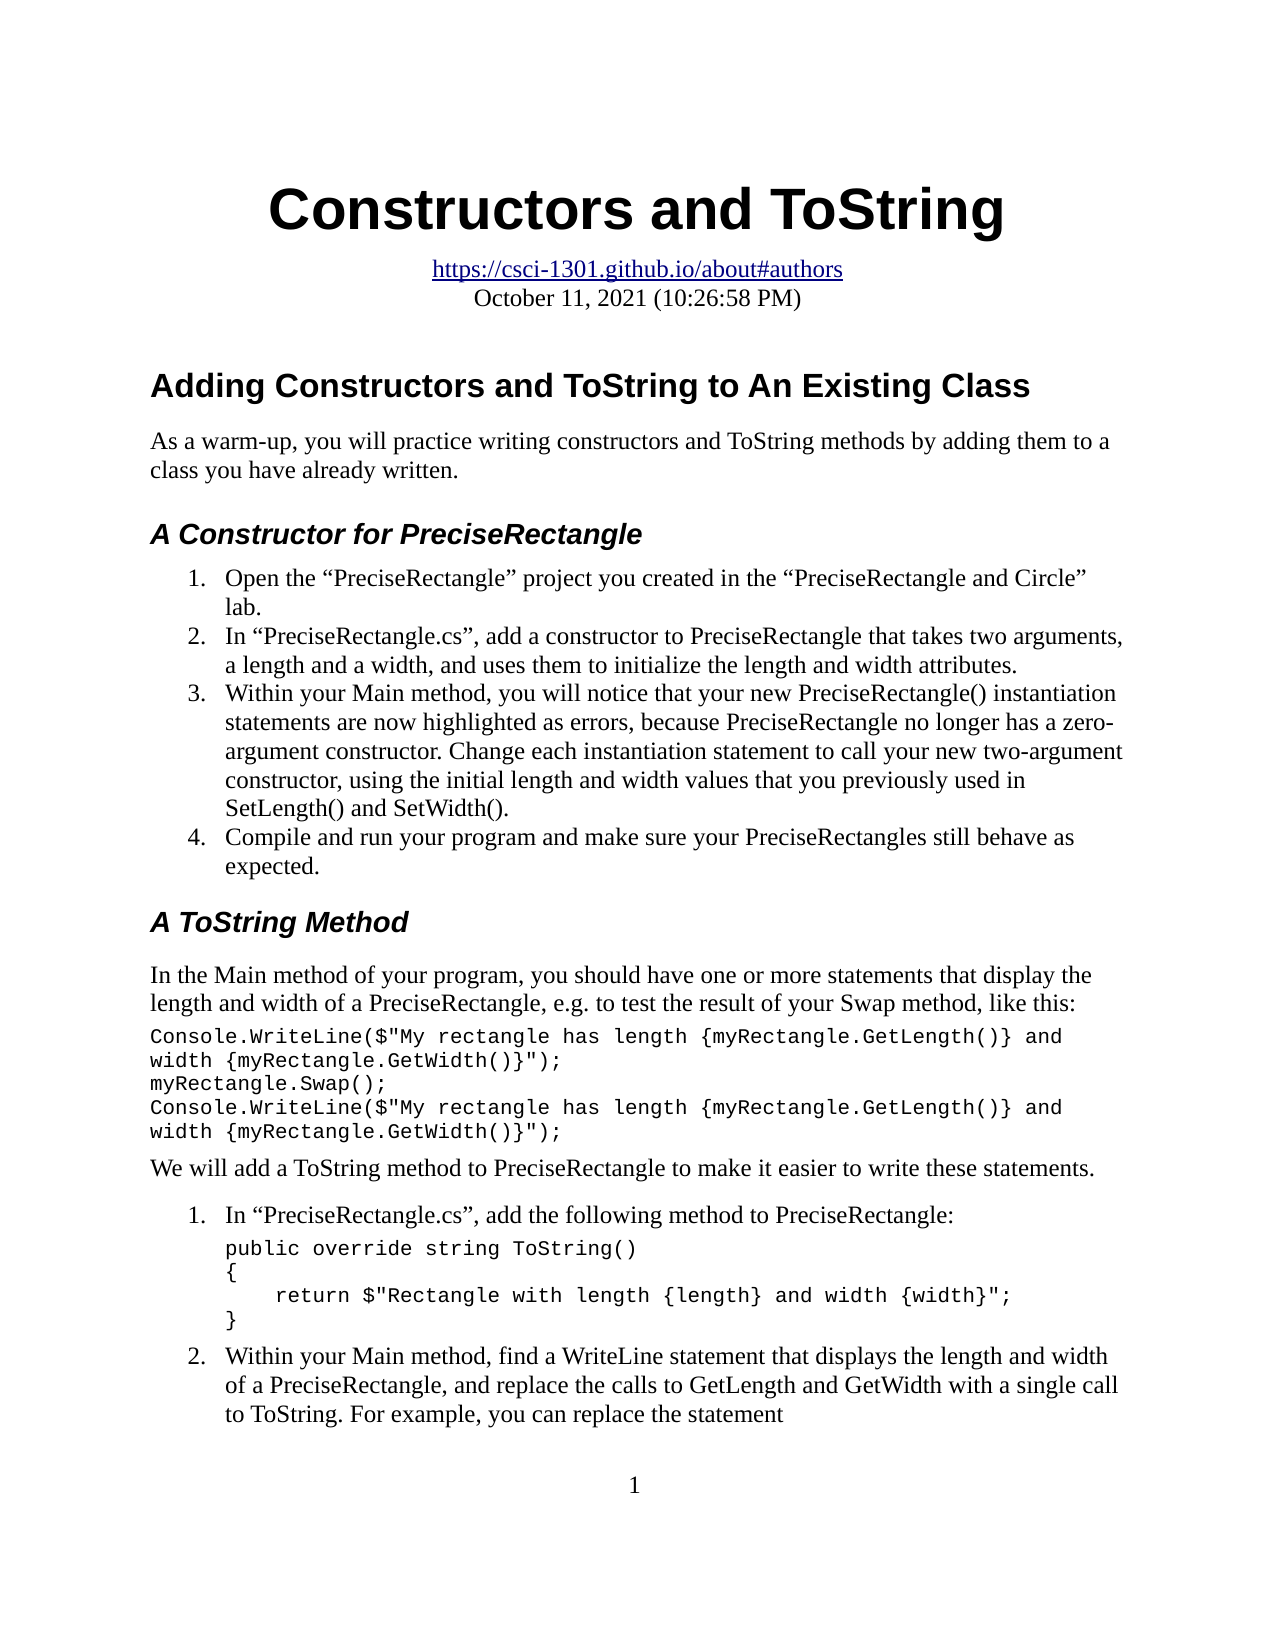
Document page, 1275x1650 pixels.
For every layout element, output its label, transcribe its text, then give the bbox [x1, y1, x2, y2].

text myRectangle.Swap(); [150, 1073, 1125, 1097]
text We will add a ToString method to PreciseRectangle to make it easier to write these statements. [150, 1153, 1125, 1182]
title Constructors and ToString [150, 175, 1125, 242]
text As a warm-up, you will practice writing constructors and ToString methods by adding them to a class you have already written. [150, 426, 1125, 483]
list Open the “PreciseRectangle” project you created in the “PreciseRectangle and Circle” lab. [187, 563, 1125, 621]
text https://csci-1301.github.io/about#authors [150, 254, 1125, 283]
subtitle Adding Constructors and ToString to An Existing Class [150, 366, 1125, 404]
text Console.WriteLine($"My rectangle has length {myRectangle.GetLength()} and width {myRectangle.GetWidth()}"); [150, 1026, 1125, 1073]
subtitle A Constructor for PreciseRectangle [150, 517, 1125, 551]
list In “PreciseRectangle.cs”, add the following method to PreciseRectangle: [187, 1200, 1125, 1229]
list { [187, 1261, 1125, 1285]
list Within your Main method, you will notice that your new PreciseRectangle() instantiation statements are now highlighted as errors, because PreciseRectangle no longer has a zero-argument constructor. Change each instantiation statement to call your new two-argument constructor, using the initial length and width values that you previously used in SetLength() and SetWidth(). [187, 678, 1125, 822]
list In “PreciseRectangle.cs”, add a constructor to PreciseRectangle that takes two arguments, a length and a width, and uses them to initialize the length and width attributes. [187, 621, 1125, 678]
list return $"Rectangle with length {length} and width {width}"; [187, 1285, 1125, 1309]
list public override string ToString() [187, 1238, 1125, 1261]
list } [187, 1309, 1125, 1332]
text October 11, 2021 (10:26:58 PM) [150, 283, 1125, 312]
text In the Main method of your program, you should have one or more statements that display the length and width of a PreciseRectangle, e.g. to test the result of your Swap method, like this: [150, 960, 1125, 1017]
list Compile and run your program and make sure your PreciseRectangles still behave as expected. [187, 822, 1125, 880]
text Console.WriteLine($"My rectangle has length {myRectangle.GetLength()} and width {myRectangle.GetWidth()}"); [150, 1097, 1125, 1144]
subtitle A ToString Method [150, 905, 1125, 938]
list Within your Main method, find a WriteLine statement that displays the length and width of a PreciseRectangle, and replace the calls to GetLength and GetWidth with a single call to ToString. For example, you can replace the statement [187, 1341, 1125, 1427]
